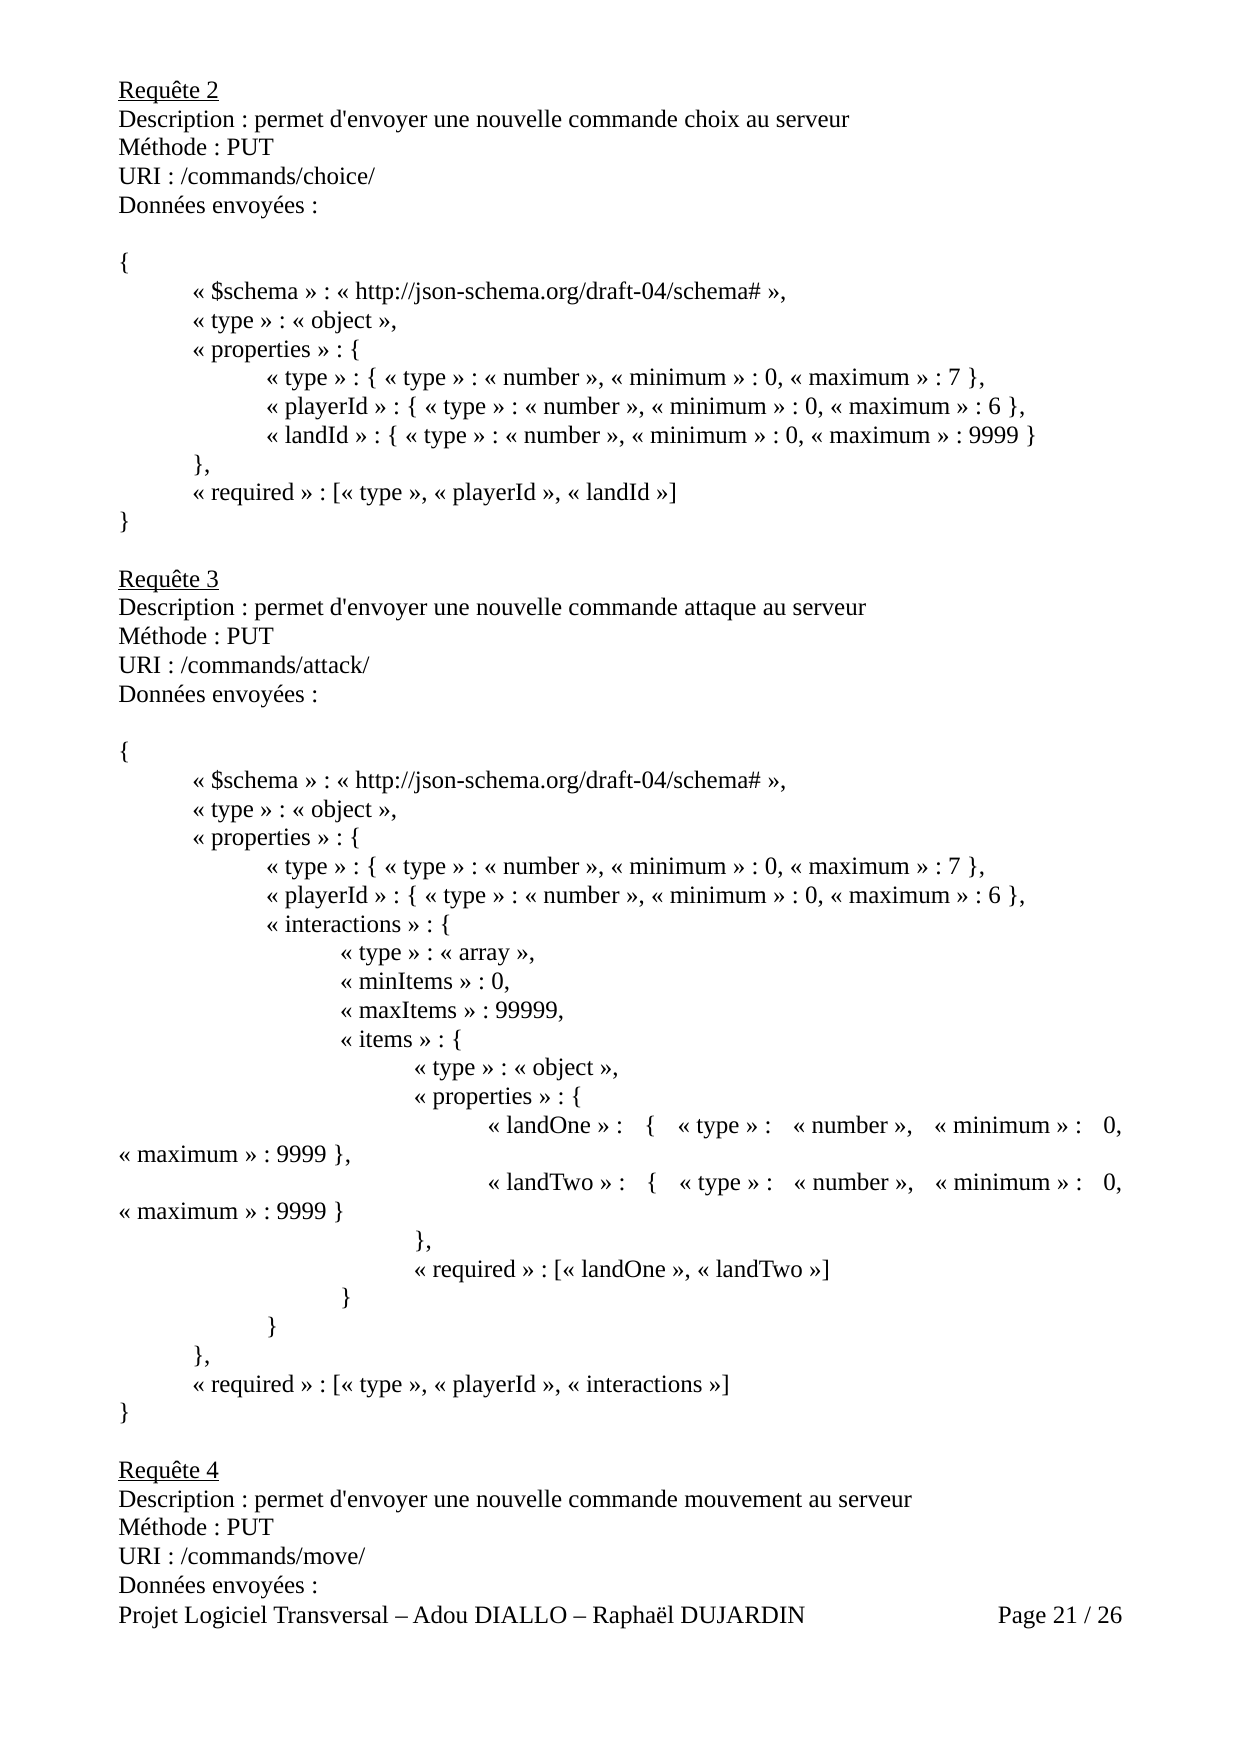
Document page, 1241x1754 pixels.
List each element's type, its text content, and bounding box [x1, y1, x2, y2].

text « minItems » : 0, [118, 966, 1122, 995]
text « playerId » : { « type » : « number », « minimum » : 0, « maximum » : 6 }, [118, 391, 1122, 420]
text Données envoyées : [118, 679, 1122, 707]
text « landOne » : { « type » : « number », « minimum » : 0, « maximum » : 9999 }, [118, 1110, 1122, 1167]
text « required » : [« landOne », « landTwo »] [118, 1254, 1122, 1282]
text « playerId » : { « type » : « number », « minimum » : 0, « maximum » : 6 }, [118, 880, 1122, 909]
text Données envoyées : [118, 1570, 1122, 1599]
text } [118, 506, 1122, 535]
text URI : /commands/move/ [118, 1541, 1122, 1570]
text Méthode : PUT [118, 1512, 1122, 1541]
text Méthode : PUT [118, 132, 1122, 161]
text « $schema » : « http://json-schema.org/draft-04/schema# », [118, 276, 1122, 305]
text « interactions » : { [118, 909, 1122, 937]
text { [118, 247, 1122, 276]
text « maxItems » : 99999, [118, 995, 1122, 1024]
text « type » : « object », [118, 305, 1122, 334]
text URI : /commands/choice/ [118, 161, 1122, 190]
text « required » : [« type », « playerId », « landId »] [118, 477, 1122, 506]
text }, [118, 1340, 1122, 1369]
text « required » : [« type », « playerId », « interactions »] [118, 1369, 1122, 1397]
text Description : permet d'envoyer une nouvelle commande attaque au serveur [118, 592, 1122, 621]
text « type » : { « type » : « number », « minimum » : 0, « maximum » : 7 }, [118, 851, 1122, 880]
text Requête 3 [118, 564, 1122, 592]
text } [118, 1397, 1122, 1426]
text Requête 4 [118, 1455, 1122, 1484]
text Description : permet d'envoyer une nouvelle commande choix au serveur [118, 104, 1122, 132]
text Description : permet d'envoyer une nouvelle commande mouvement au serveur [118, 1484, 1122, 1512]
text « type » : « object », [118, 1052, 1122, 1081]
text } [118, 1282, 1122, 1311]
text URI : /commands/attack/ [118, 650, 1122, 679]
text }, [118, 449, 1122, 477]
text { [118, 736, 1122, 765]
text Requête 2 [118, 75, 1122, 104]
text « type » : { « type » : « number », « minimum » : 0, « maximum » : 7 }, [118, 362, 1122, 391]
text « properties » : { [118, 334, 1122, 362]
text « properties » : { [118, 1081, 1122, 1110]
text « landId » : { « type » : « number », « minimum » : 0, « maximum » : 9999 } [118, 420, 1122, 449]
text « items » : { [118, 1024, 1122, 1052]
text } [118, 1311, 1122, 1340]
text « landTwo » : { « type » : « number », « minimum » : 0, « maximum » : 9999 } [118, 1167, 1122, 1225]
text « $schema » : « http://json-schema.org/draft-04/schema# », [118, 765, 1122, 794]
text « type » : « object », [118, 794, 1122, 822]
text Données envoyées : [118, 190, 1122, 219]
text Méthode : PUT [118, 621, 1122, 650]
text }, [118, 1225, 1122, 1254]
text « type » : « array », [118, 937, 1122, 966]
text « properties » : { [118, 822, 1122, 851]
